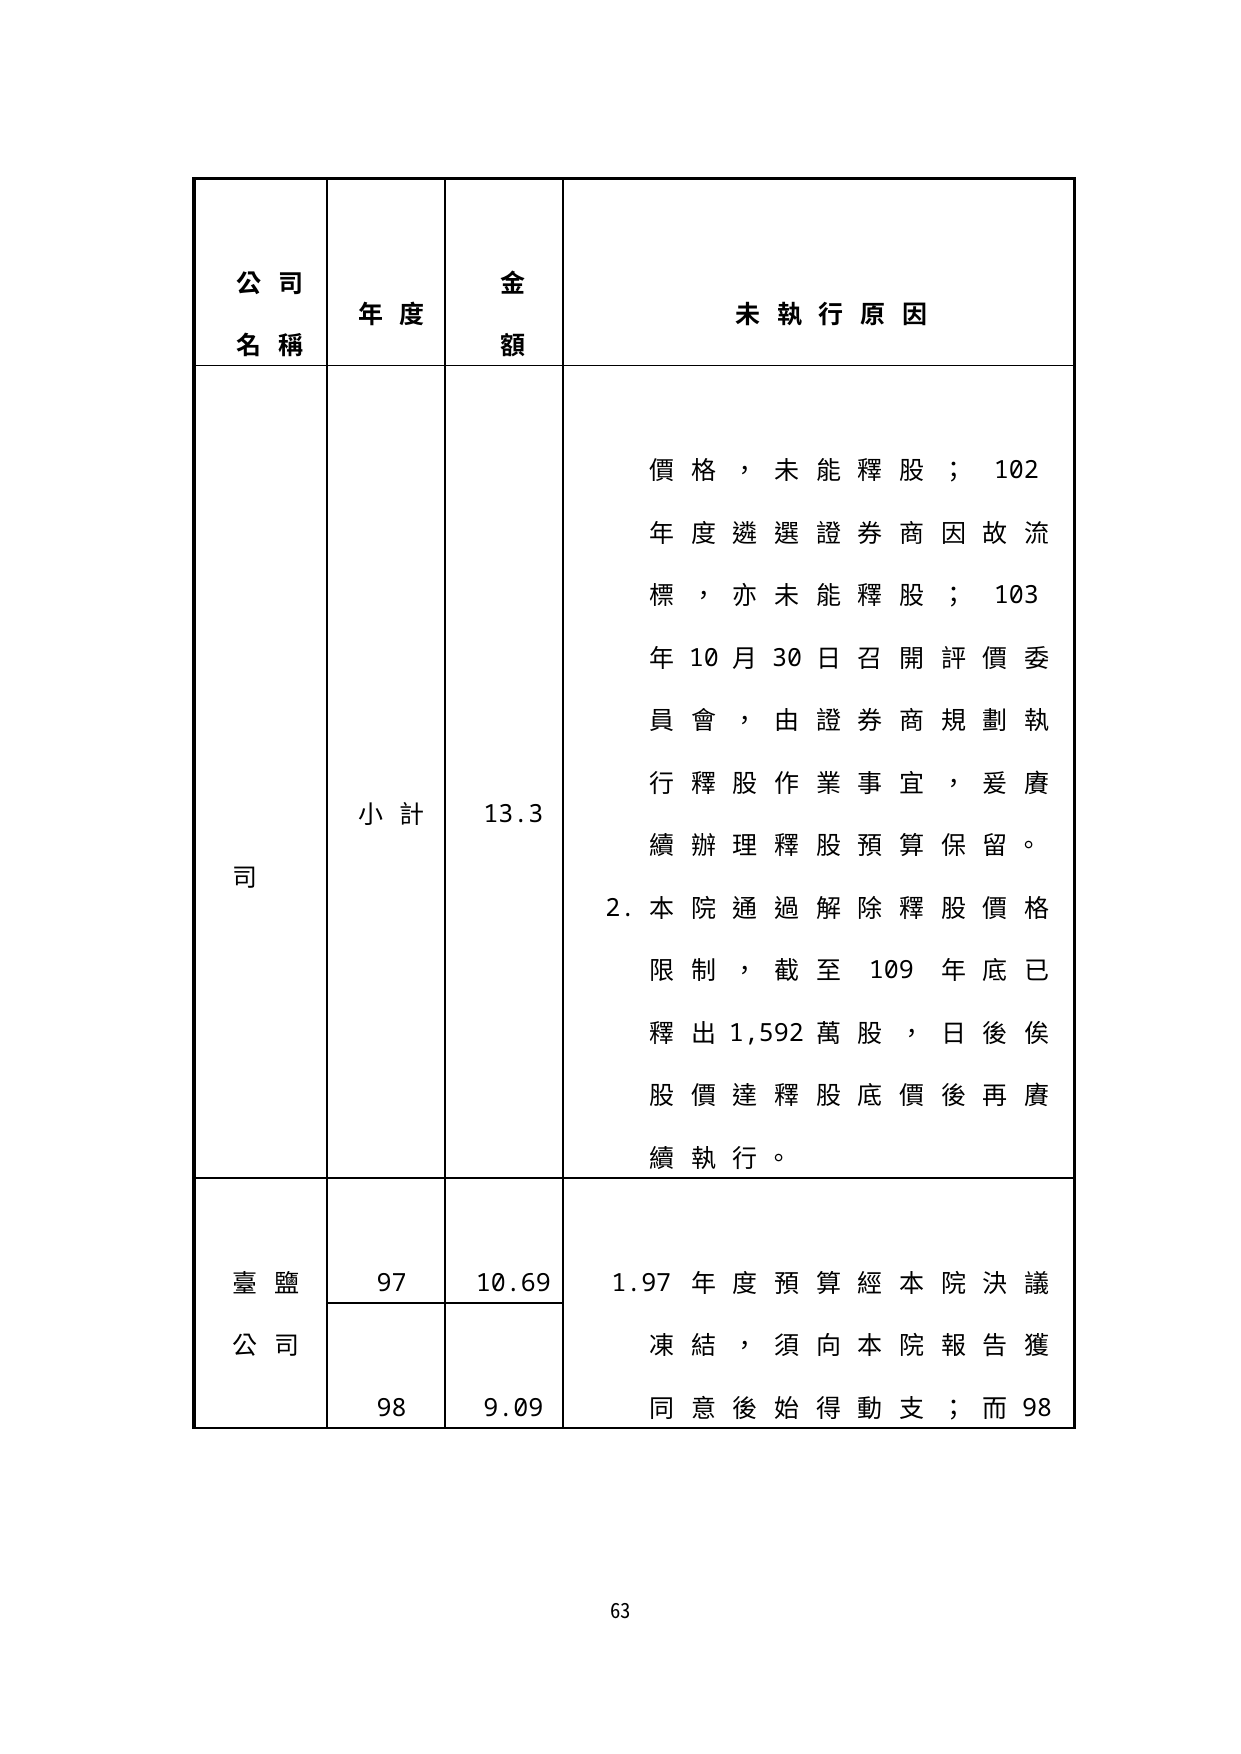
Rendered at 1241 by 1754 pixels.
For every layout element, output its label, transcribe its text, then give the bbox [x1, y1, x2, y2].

table_header 金額 [446, 180, 562, 365]
table_cell 98 [328, 1304, 444, 1427]
table_cell 10.69 [446, 1179, 562, 1302]
table_header 公司名稱 [196, 180, 326, 365]
table_cell 小計 [328, 366, 444, 1177]
table_cell 價格，未能釋股；102年度遴選證券商因故流標，亦未能釋股；103年10月30日召開評價委員會，由證券商規劃執行釋股作業事宜，爰賡續辦理釋股預算保留。 2.本院通過解除釋股價格限制，截至109年底已釋出1,592萬股，日後俟股價達釋股底價後再賡續執行。 [564, 366, 1073, 1177]
table_cell 13.3 [446, 366, 562, 1177]
table_header 年度 [328, 180, 444, 365]
table_cell 司 [196, 366, 326, 1177]
table_cell 9.09 [446, 1304, 562, 1427]
table_cell 97 [328, 1179, 444, 1302]
table_cell 1.97年度預算經本院決議凍結，須向本院報告獲同意後始得動支；而98 [564, 1179, 1073, 1427]
table_cell 臺鹽公司 [196, 1179, 326, 1427]
table_header 未執行原因 [564, 180, 1073, 365]
